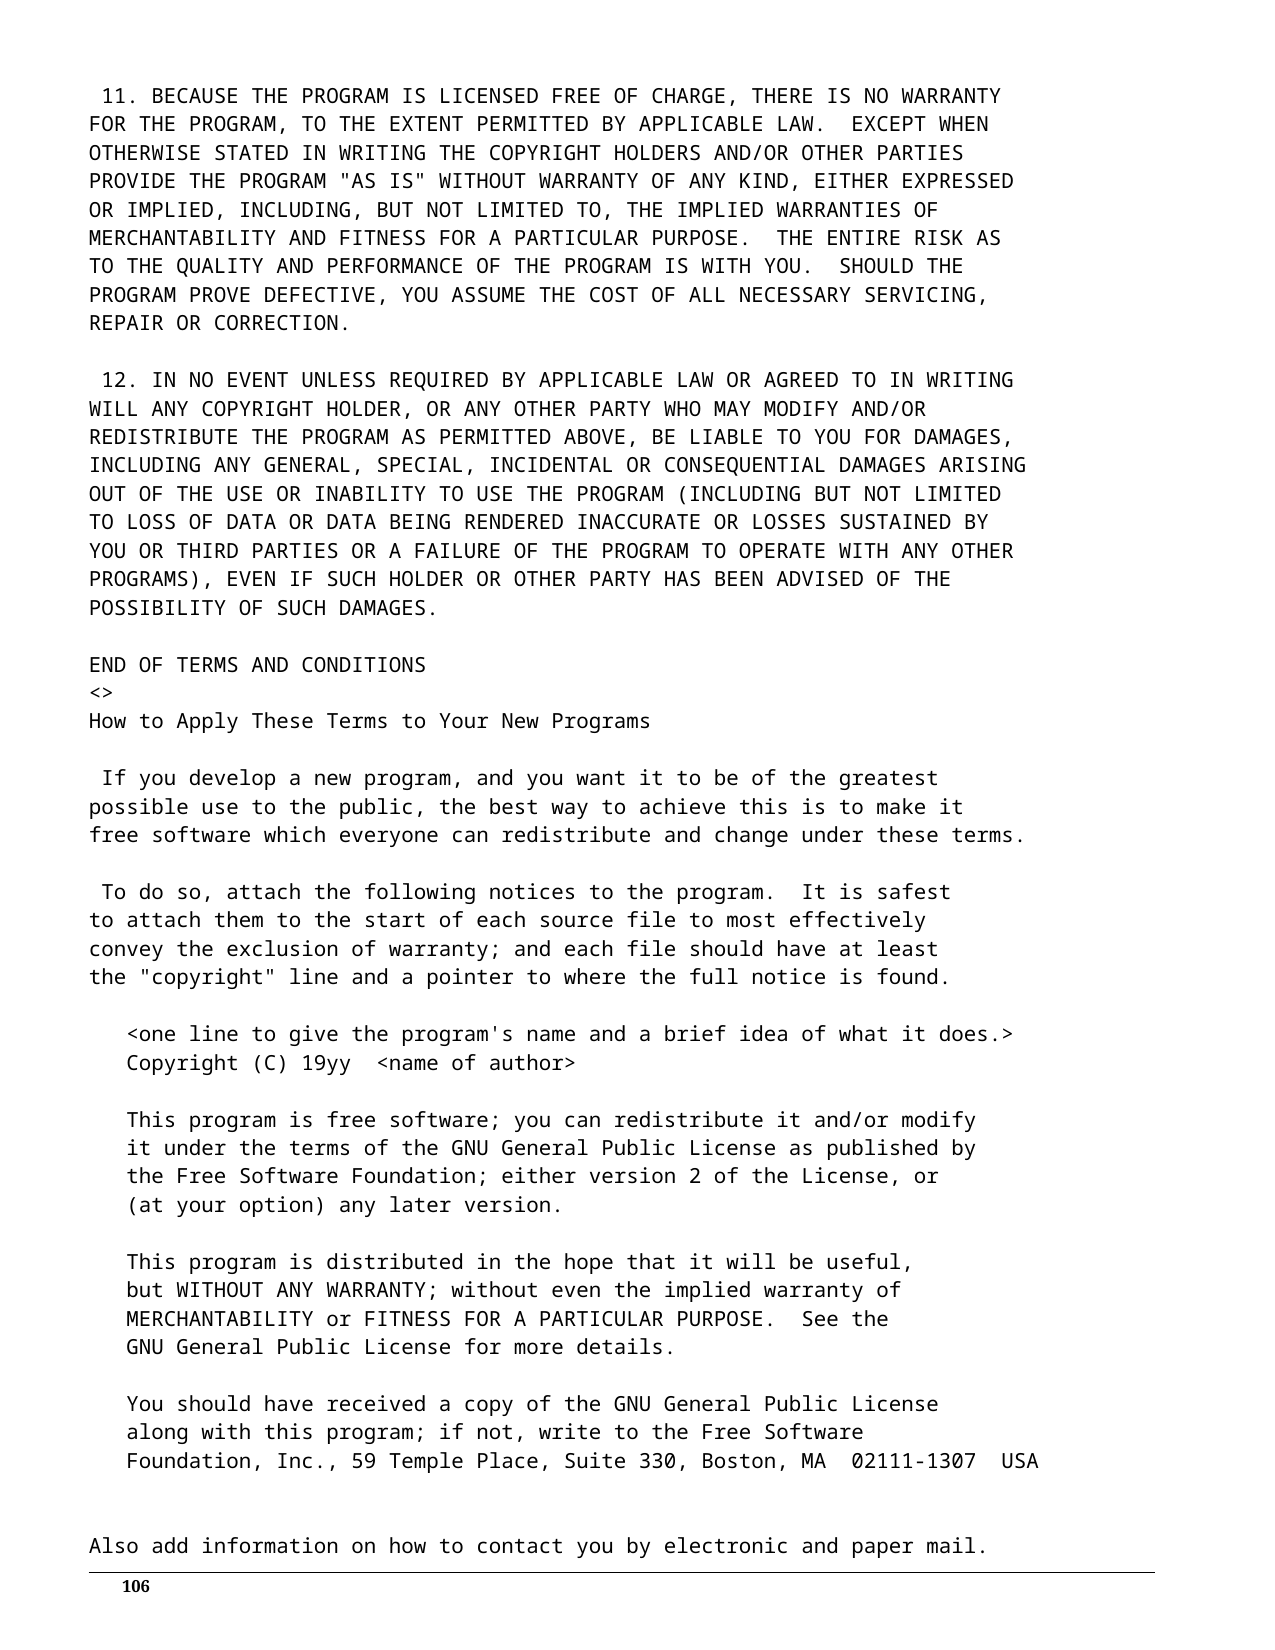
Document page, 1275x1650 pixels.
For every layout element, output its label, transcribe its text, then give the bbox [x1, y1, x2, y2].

text OTHERWISE STATED IN WRITING THE COPYRIGHT HOLDERS AND/OR OTHER PARTIES [88, 138, 1170, 166]
text INCLUDING ANY GENERAL, SPECIAL, INCIDENTAL OR CONSEQUENTIAL DAMAGES ARISING [88, 451, 1170, 479]
text along with this program; if not, write to the Free Software [88, 1417, 1170, 1446]
text PROVIDE THE PROGRAM "AS IS" WITHOUT WARRANTY OF ANY KIND, EITHER EXPRESSED [88, 166, 1170, 195]
text POSSIBILITY OF SUCH DAMAGES. [88, 593, 1170, 621]
text REDISTRIBUTE THE PROGRAM AS PERMITTED ABOVE, BE LIABLE TO YOU FOR DAMAGES, [88, 422, 1170, 451]
text To do so, attach the following notices to the program. It is safest [88, 877, 1170, 906]
text but WITHOUT ANY WARRANTY; without even the implied warranty of [88, 1275, 1170, 1304]
text PROGRAMS), EVEN IF SUCH HOLDER OR OTHER PARTY HAS BEEN ADVISED OF THE [88, 564, 1170, 593]
text Also add information on how to contact you by electronic and paper mail. [88, 1531, 1170, 1560]
text 12. IN NO EVENT UNLESS REQUIRED BY APPLICABLE LAW OR AGREED TO IN WRITING [88, 365, 1170, 394]
text YOU OR THIRD PARTIES OR A FAILURE OF THE PROGRAM TO OPERATE WITH ANY OTHER [88, 536, 1170, 564]
text the "copyright" line and a pointer to where the full notice is found. [88, 962, 1170, 991]
text WILL ANY COPYRIGHT HOLDER, OR ANY OTHER PARTY WHO MAY MODIFY AND/OR [88, 394, 1170, 422]
text This program is free software; you can redistribute it and/or modify [88, 1105, 1170, 1133]
text 11. BECAUSE THE PROGRAM IS LICENSED FREE OF CHARGE, THERE IS NO WARRANTY [88, 81, 1170, 109]
text Copyright (C) 19yy <name of author> [88, 1048, 1170, 1076]
text OUT OF THE USE OR INABILITY TO USE THE PROGRAM (INCLUDING BUT NOT LIMITED [88, 479, 1170, 507]
text convey the exclusion of warranty; and each file should have at least [88, 934, 1170, 962]
text TO LOSS OF DATA OR DATA BEING RENDERED INACCURATE OR LOSSES SUSTAINED BY [88, 507, 1170, 536]
text MERCHANTABILITY AND FITNESS FOR A PARTICULAR PURPOSE. THE ENTIRE RISK AS [88, 223, 1170, 252]
text (at your option) any later version. [88, 1190, 1170, 1218]
text the Free Software Foundation; either version 2 of the License, or [88, 1162, 1170, 1190]
text END OF TERMS AND CONDITIONS [88, 650, 1170, 678]
text How to Apply These Terms to Your New Programs [88, 707, 1170, 735]
text Foundation, Inc., 59 Temple Place, Suite 330, Boston, MA 02111-1307 USA [88, 1446, 1170, 1474]
text REPAIR OR CORRECTION. [88, 308, 1170, 337]
text <> [88, 678, 1170, 707]
text MERCHANTABILITY or FITNESS FOR A PARTICULAR PURPOSE. See the [88, 1304, 1170, 1332]
text PROGRAM PROVE DEFECTIVE, YOU ASSUME THE COST OF ALL NECESSARY SERVICING, [88, 280, 1170, 308]
text it under the terms of the GNU General Public License as published by [88, 1133, 1170, 1162]
text <one line to give the program's name and a brief idea of what it does.> [88, 1019, 1170, 1048]
text OR IMPLIED, INCLUDING, BUT NOT LIMITED TO, THE IMPLIED WARRANTIES OF [88, 195, 1170, 223]
text TO THE QUALITY AND PERFORMANCE OF THE PROGRAM IS WITH YOU. SHOULD THE [88, 252, 1170, 280]
text to attach them to the start of each source file to most effectively [88, 906, 1170, 934]
text You should have received a copy of the GNU General Public License [88, 1389, 1170, 1417]
text FOR THE PROGRAM, TO THE EXTENT PERMITTED BY APPLICABLE LAW. EXCEPT WHEN [88, 109, 1170, 138]
text free software which everyone can redistribute and change under these terms. [88, 820, 1170, 849]
text If you develop a new program, and you want it to be of the greatest [88, 763, 1170, 792]
text possible use to the public, the best way to achieve this is to make it [88, 792, 1170, 820]
text GNU General Public License for more details. [88, 1332, 1170, 1361]
text This program is distributed in the hope that it will be useful, [88, 1247, 1170, 1275]
